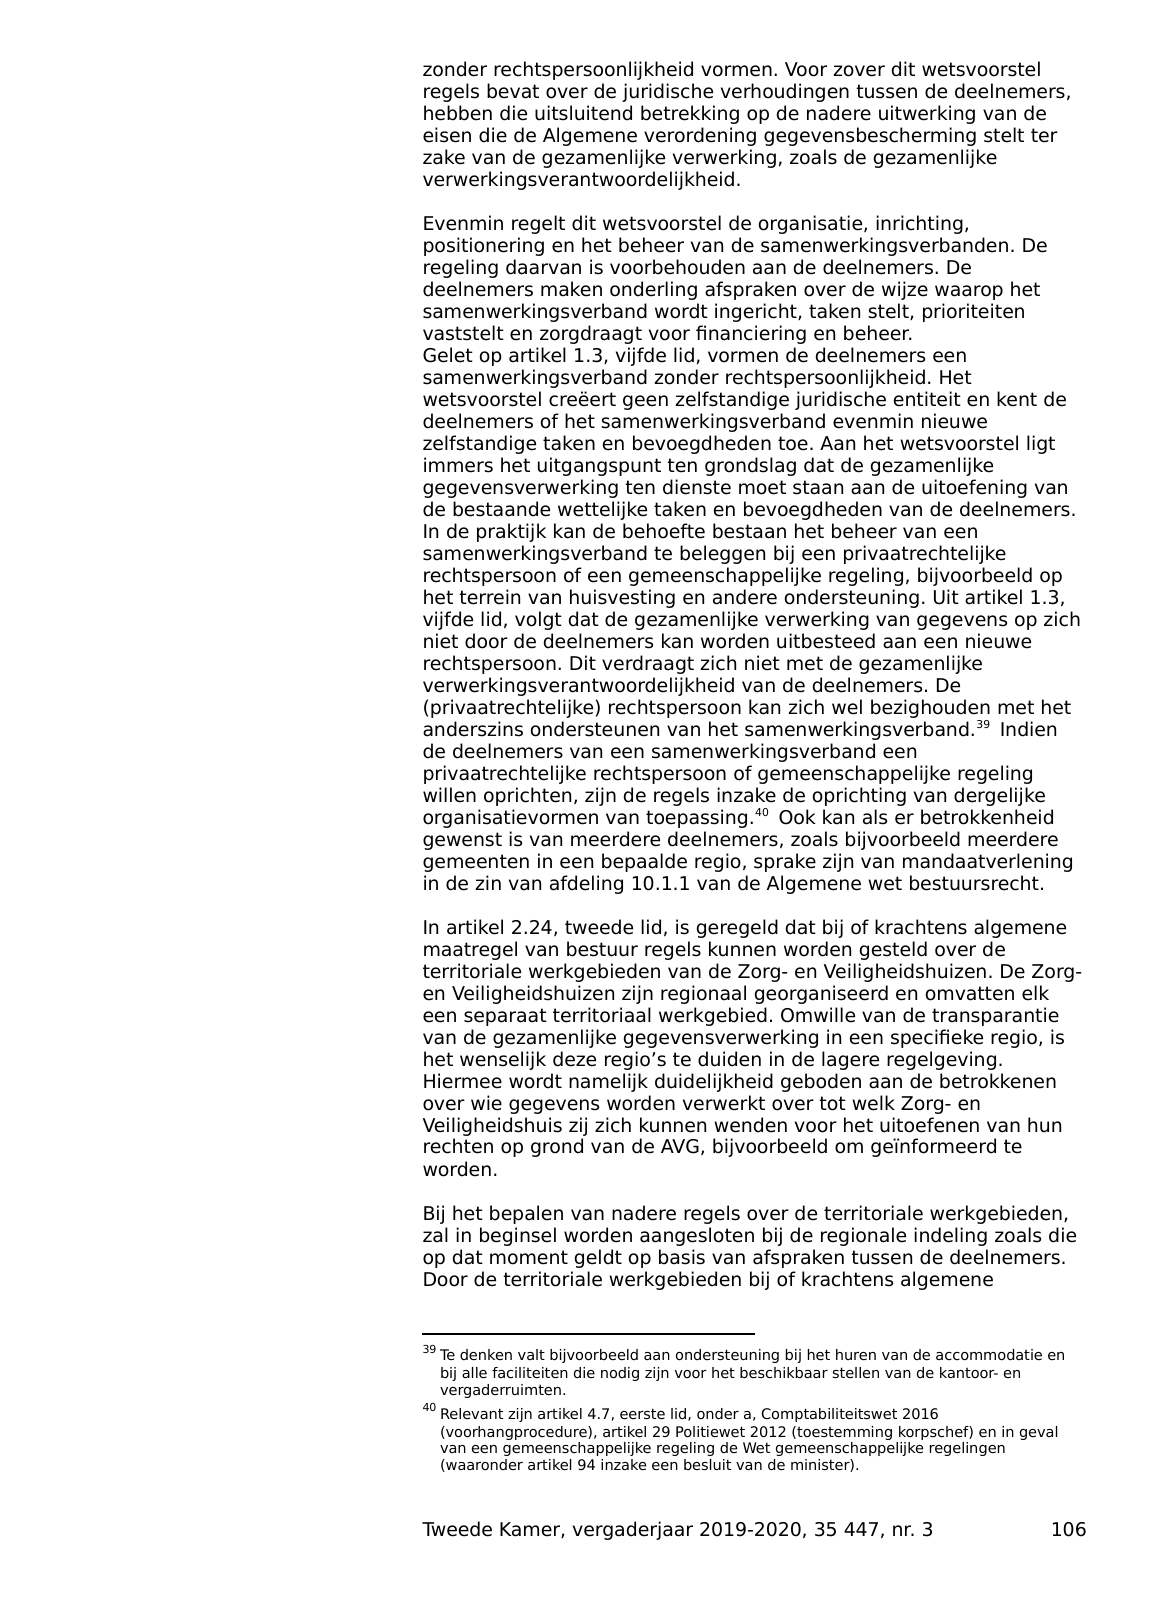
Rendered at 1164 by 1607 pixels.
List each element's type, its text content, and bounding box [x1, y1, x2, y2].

text Bij het bepalen van nadere regels over de territoriale werkgebieden, zal in beginsel worden aangesloten bij de regionale indeling zoals die op dat moment geldt op basis van afspraken tussen de deelnemers. Door de territoriale werkgebieden bij of krachtens algemene [422, 1203, 1087, 1291]
text Relevant zijn artikel 4.7, eerste lid, onder a, Comptabiliteitswet 2016 (voorhangprocedure), artikel 29 Politiewet 2012 (toestemming korpschef) en in geval van een gemeenschappelijke regeling de Wet gemeenschappelijke regelingen (waaronder artikel 94 inzake een besluit van de minister). [422, 1402, 1087, 1474]
text Evenmin regelt dit wetsvoorstel de organisatie, inrichting, positionering en het beheer van de samenwerkingsverbanden. De regeling daarvan is voorbehouden aan de deelnemers. De deelnemers maken onderling afspraken over de wijze waarop het samenwerkingsverband wordt ingericht, taken stelt, prioriteiten vaststelt en zorgdraagt voor financiering en beheer. [422, 213, 1087, 345]
text zonder rechtspersoonlijkheid vormen. Voor zover dit wetsvoorstel regels bevat over de juridische verhoudingen tussen de deelnemers, hebben die uitsluitend betrekking op de nadere uitwerking van de eisen die de Algemene verordening gegevensbescherming stelt ter zake van de gezamenlijke verwerking, zoals de gezamenlijke verwerkingsverantwoordelijkheid. [422, 59, 1087, 191]
text In artikel 2.24, tweede lid, is geregeld dat bij of krachtens algemene maatregel van bestuur regels kunnen worden gesteld over de territoriale werkgebieden van de Zorg- en Veiligheidshuizen. De Zorg- en Veiligheidshuizen zijn regionaal georganiseerd en omvatten elk een separaat territoriaal werkgebied. Omwille van de transparantie van de gezamenlijke gegevensverwerking in een specifieke regio, is het wenselijk deze regio’s te duiden in de lagere regelgeving. Hiermee wordt namelijk duidelijkheid geboden aan de betrokkenen over wie gegevens worden verwerkt over tot welk Zorg- en Veiligheidshuis zij zich kunnen wenden voor het uitoefenen van hun rechten op grond van de AVG, bijvoorbeeld om geïnformeerd te worden. [422, 917, 1087, 1180]
text Gelet op artikel 1.3, vijfde lid, vormen de deelnemers een samenwerkingsverband zonder rechtspersoonlijkheid. Het wetsvoorstel creëert geen zelfstandige juridische entiteit en kent de deelnemers of het samenwerkingsverband evenmin nieuwe zelfstandige taken en bevoegdheden toe. Aan het wetsvoorstel ligt immers het uitgangspunt ten grondslag dat de gezamenlijke gegevensverwerking ten dienste moet staan aan de uitoefening van de bestaande wettelijke taken en bevoegdheden van de deelnemers. In de praktijk kan de behoefte bestaan het beheer van een samenwerkingsverband te beleggen bij een privaatrechtelijke rechtspersoon of een gemeenschappelijke regeling, bijvoorbeeld op het terrein van huisvesting en andere ondersteuning. Uit artikel 1.3, vijfde lid, volgt dat de gezamenlijke verwerking van gegevens op zich niet door de deelnemers kan worden uitbesteed aan een nieuwe rechtspersoon. Dit verdraagt zich niet met de gezamenlijke verwerkingsverantwoordelijkheid van de deelnemers. De (privaatrechtelijke) rechtspersoon kan zich wel bezighouden met het anderszins ondersteunen van het samenwerkingsverband. Indien de deelnemers van een samenwerkingsverband een privaatrechtelijke rechtspersoon of gemeenschappelijke regeling willen oprichten, zijn de regels inzake de oprichting van dergelijke organisatievormen van toepassing. Ook kan als er betrokkenheid gewenst is van meerdere deelnemers, zoals bijvoorbeeld meerdere gemeenten in een bepaalde regio, sprake zijn van mandaatverlening in de zin van afdeling 10.1.1 van de Algemene wet bestuursrecht. [422, 345, 1087, 894]
text Te denken valt bijvoorbeeld aan ondersteuning bij het huren van de accommodatie en bij alle faciliteiten die nodig zijn voor het beschikbaar stellen van de kantoor- en vergaderruimten. [422, 1343, 1087, 1399]
